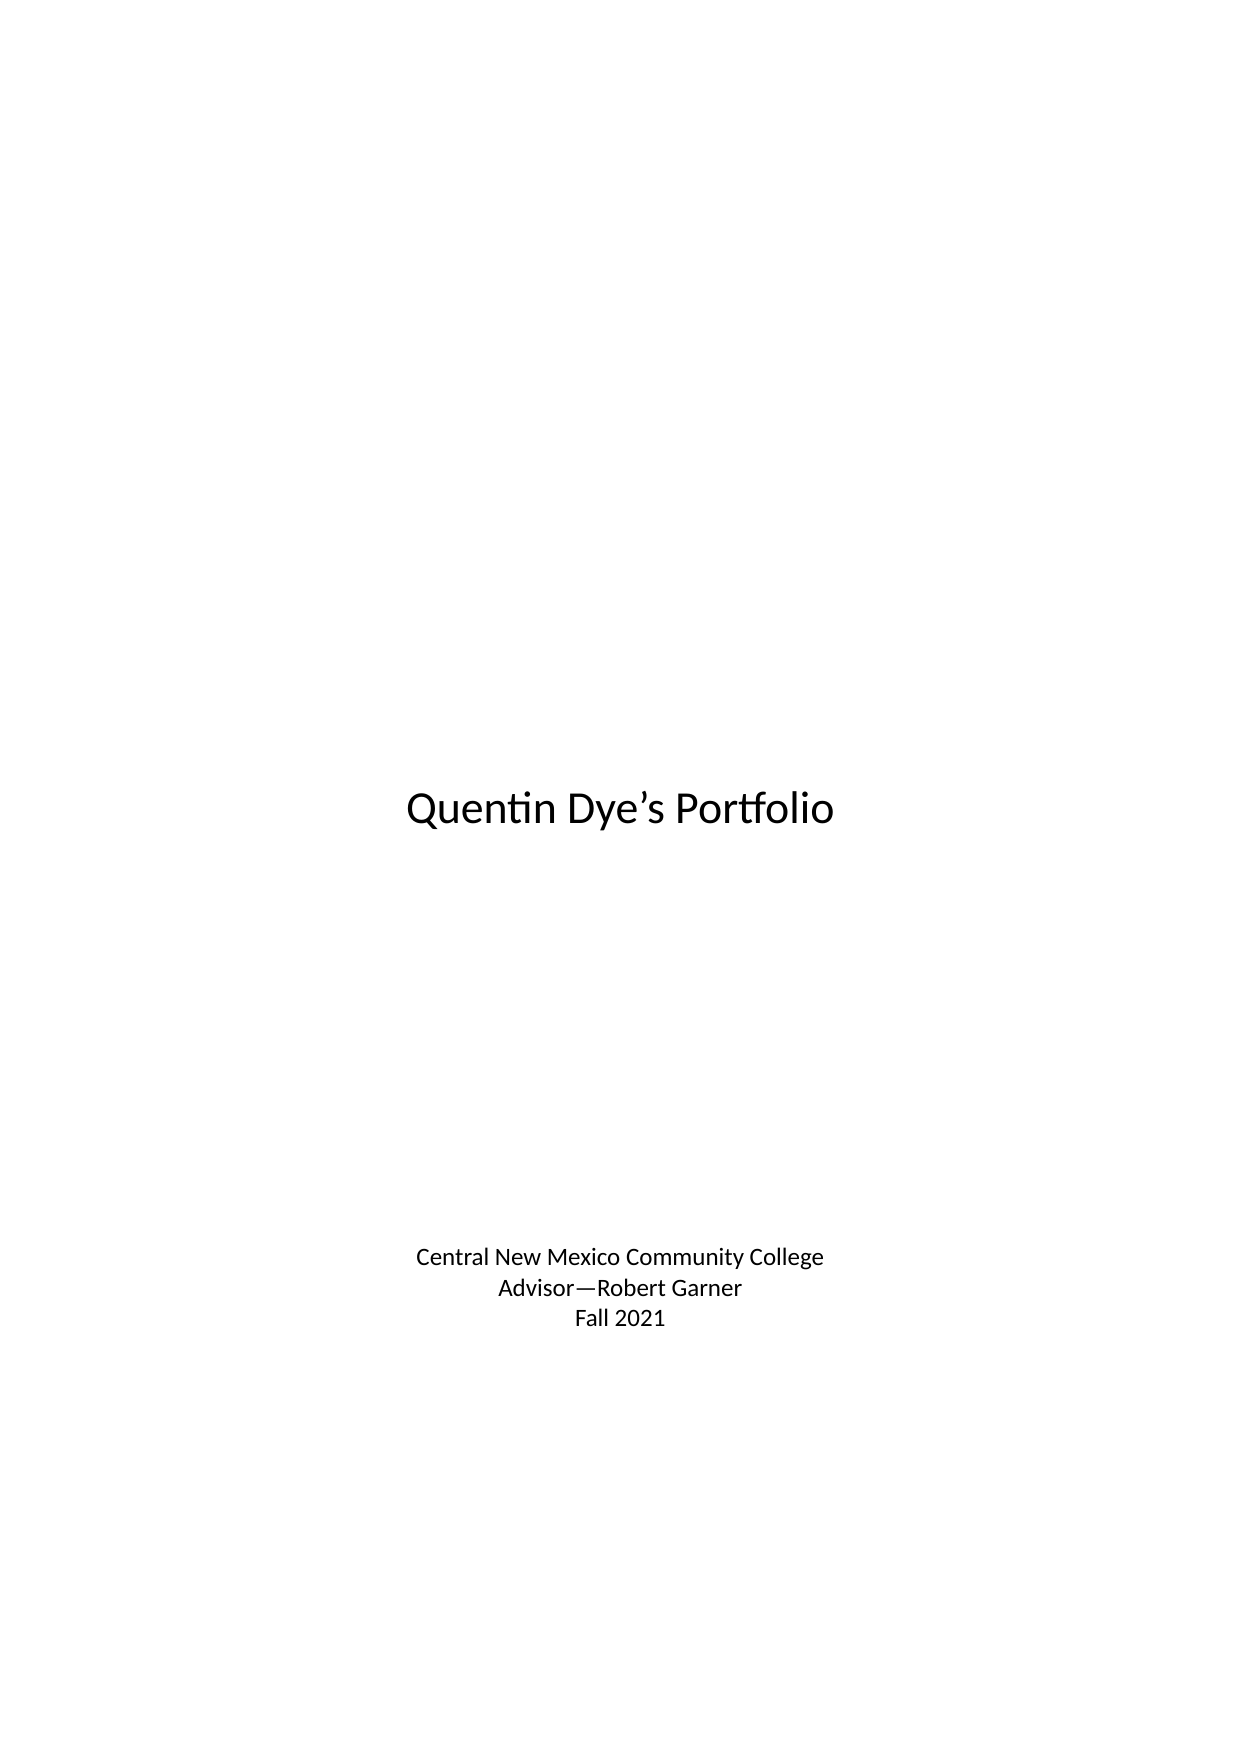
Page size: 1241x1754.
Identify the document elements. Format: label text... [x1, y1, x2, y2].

text Fall 2021 [118, 1303, 1122, 1333]
text Advisor—Robert Garner [118, 1272, 1122, 1303]
text Quentin Dye’s Portfolio [118, 779, 1122, 835]
text Central New Mexico Community College [118, 1242, 1122, 1272]
